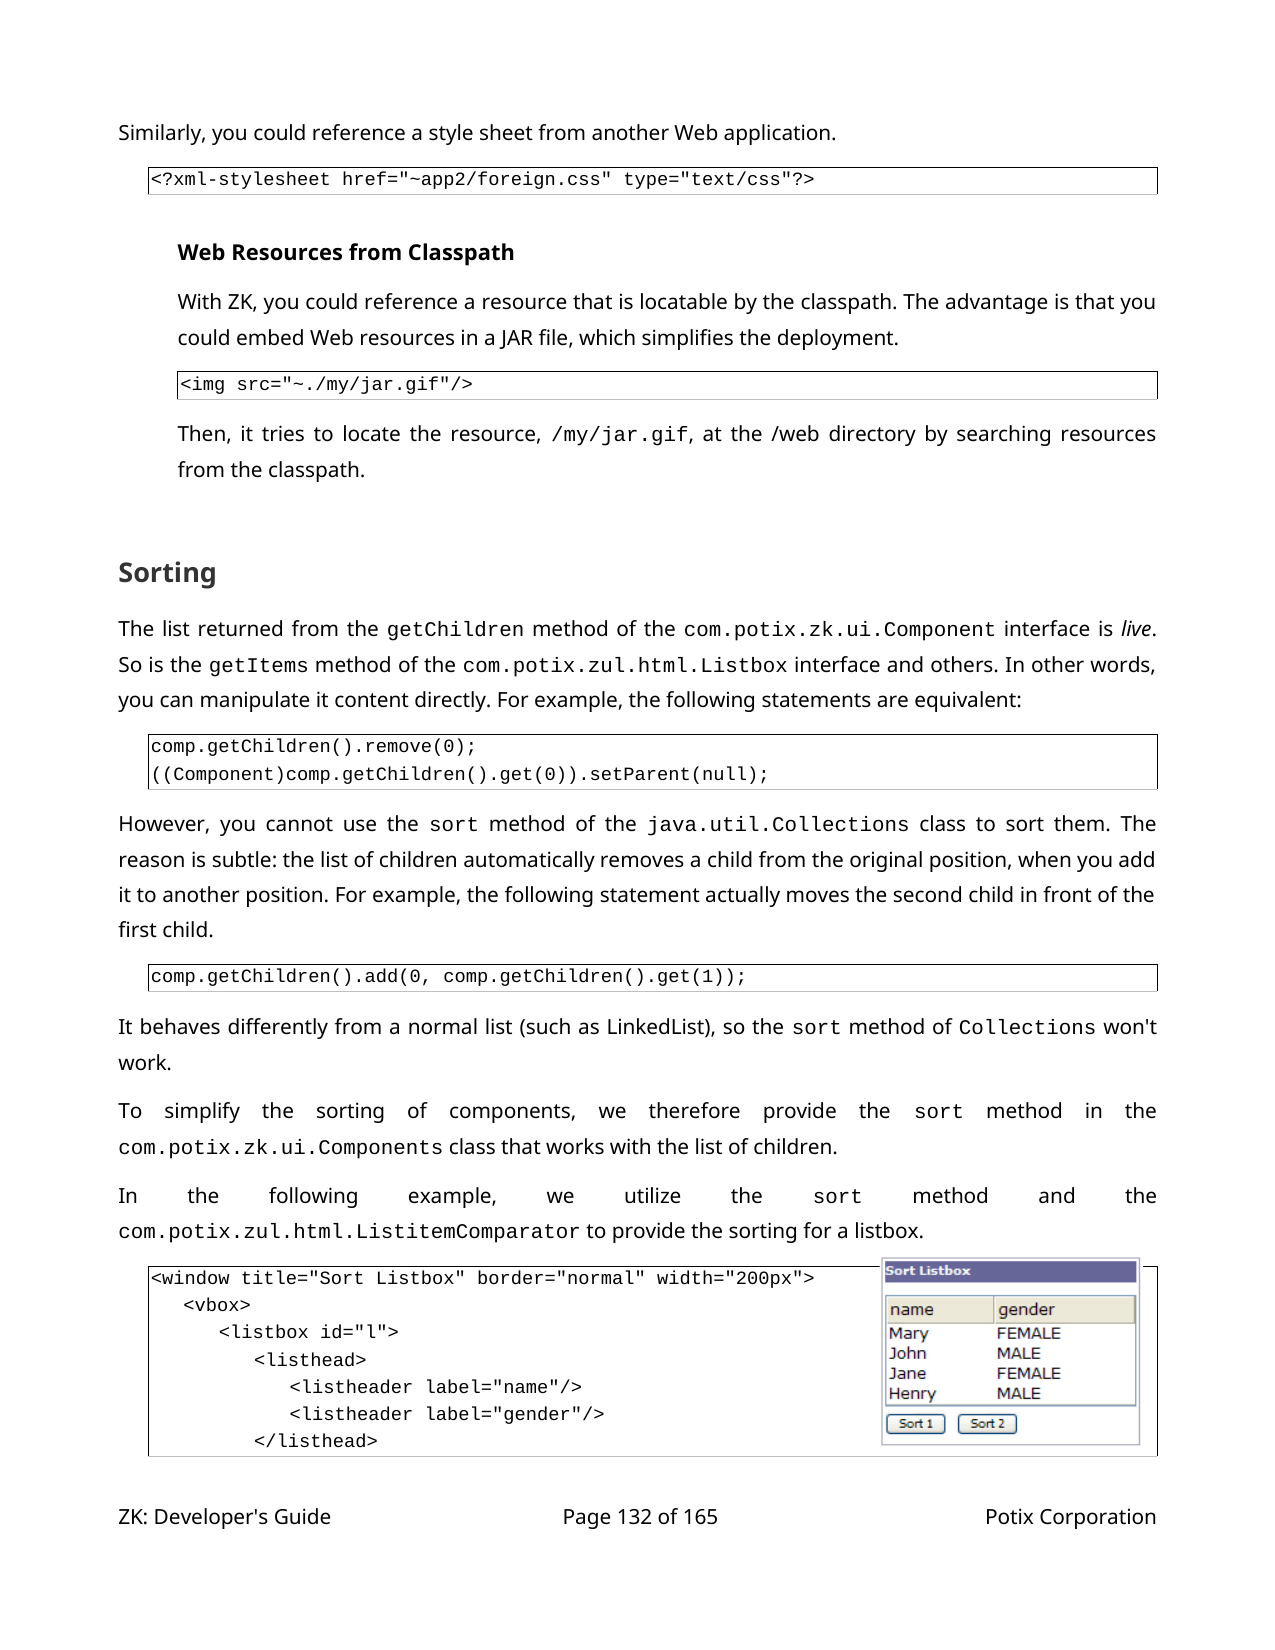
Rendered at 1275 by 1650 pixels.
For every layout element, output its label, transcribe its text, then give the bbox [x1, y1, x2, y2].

text <listhead> [149, 1347, 879, 1372]
text <listheader label="gender"/> [149, 1402, 879, 1426]
text comp.getChildren().remove(0); [149, 735, 1157, 758]
picture [879, 1255, 1144, 1448]
text [1144, 1293, 1157, 1317]
text ((Component)comp.getChildren().get(0)).setParent(null); [149, 761, 1157, 789]
text [1144, 1347, 1157, 1372]
subtitle Web Resources from Classpath [177, 237, 1157, 267]
text It behaves differently from a normal list (such as LinkedList), so the sort method of Collections won't work. [118, 1012, 1157, 1076]
text </listhead> [149, 1429, 1157, 1456]
text <img src="~./my/jar.gif"/> [178, 372, 1157, 399]
text <listbox id="l"> [149, 1320, 879, 1344]
text <listheader label="name"/> [149, 1374, 879, 1399]
text To simplify the sorting of components, we therefore provide the sort method in the com.potix.zk.ui.Components class that works with the list of children. [118, 1096, 1157, 1161]
text With ZK, you could reference a resource that is locatable by the classpath. The advantage is that you could embed Web resources in a JAR file, which simplifies the deployment. [177, 287, 1157, 351]
subtitle Sorting [118, 554, 1157, 591]
text In the following example, we utilize the sort method and the com.potix.zul.html.ListitemComparator to provide the sorting for a listbox. [118, 1181, 1157, 1245]
text However, you cannot use the sort method of the java.util.Collections class to sort them. The reason is subtle: the list of children automatically removes a child from the original position, when you add it to another position. For example, the following statement actually moves the second child in front of the first child. [118, 809, 1157, 943]
text <?xml-stylesheet href="~app2/foreign.css" type="text/css"?> [149, 168, 1157, 194]
text comp.getChildren().add(0, comp.getChildren().get(1)); [149, 965, 1157, 991]
text Similarly, you could reference a style sheet from another Web application. [118, 118, 1157, 146]
text <vbox> [149, 1293, 879, 1317]
text Then, it tries to locate the resource, /my/jar.gif, at the /web directory by searching resources from the classpath. [177, 419, 1157, 483]
text The list returned from the getChildren method of the com.potix.zk.ui.Component interface is live. So is the getItems method of the com.potix.zul.html.Listbox interface and others. In other words, you can manipulate it content directly. For example, the following statements are equivalent: [118, 614, 1157, 714]
text <window title="Sort Listbox" border="normal" width="200px"> [149, 1267, 879, 1290]
